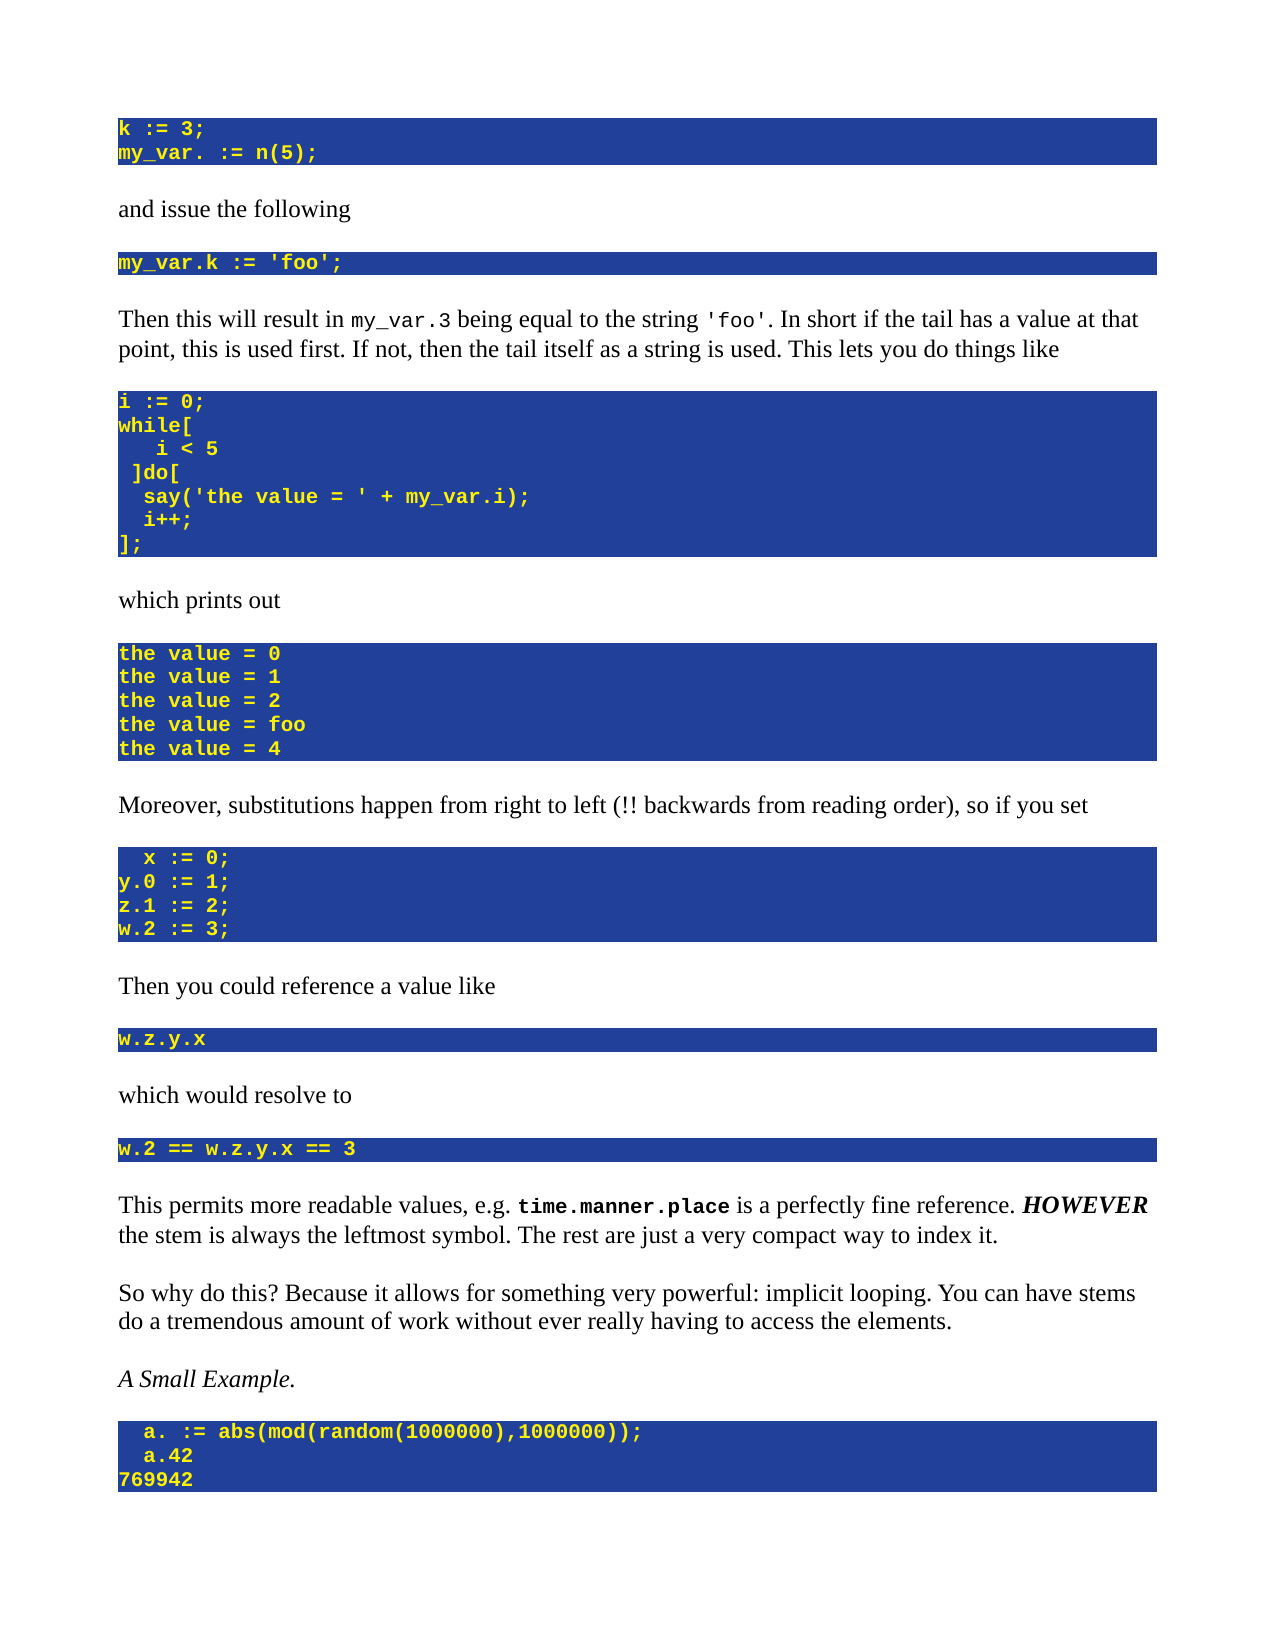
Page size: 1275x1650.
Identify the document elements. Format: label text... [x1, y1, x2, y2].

text while[ [118, 415, 1157, 438]
text w.2 == w.z.y.x == 3 [118, 1138, 1157, 1162]
text y.0 := 1; [118, 871, 1157, 895]
text A Small Example. [118, 1364, 1157, 1393]
text which would resolve to [118, 1081, 1157, 1109]
text a. := abs(mod(random(1000000),1000000)); [118, 1421, 1157, 1445]
text and issue the following [118, 194, 1157, 223]
text the value = 1 [118, 667, 1157, 690]
text ]; [118, 533, 1157, 557]
text which prints out [118, 585, 1157, 614]
text the value = 0 [118, 643, 1157, 667]
text my_var. := n(5); [118, 142, 1157, 165]
text This permits more readable values, e.g. time.manner.place is a perfectly fine reference. HOWEVER the stem is always the leftmost symbol. The rest are just a very compact way to index it. [118, 1191, 1157, 1249]
text k := 3; [118, 118, 1157, 142]
text w.z.y.x [118, 1028, 1157, 1052]
text the value = foo [118, 714, 1157, 737]
text ]do[ [118, 462, 1157, 486]
text So why do this? Because it allows for something very powerful: implicit looping. You can have stems do a tremendous amount of work without ever really having to access the elements. [118, 1278, 1157, 1335]
text say('the value = ' + my_var.i); [118, 486, 1157, 509]
text 769942 [118, 1469, 1157, 1492]
text the value = 2 [118, 690, 1157, 714]
text the value = 4 [118, 737, 1157, 761]
text i := 0; [118, 391, 1157, 415]
text a.42 [118, 1445, 1157, 1469]
text i++; [118, 509, 1157, 533]
text z.1 := 2; [118, 895, 1157, 918]
text my_var.k := 'foo'; [118, 252, 1157, 275]
text Moreover, substitutions happen from right to left (!! backwards from reading order), so if you set [118, 761, 1157, 819]
text Then this will result in my_var.3 being equal to the string 'foo'. In short if the tail has a value at that point, this is used first. If not, then the tail itself as a string is used. This lets you do things like [118, 304, 1157, 362]
text w.2 := 3; [118, 918, 1157, 942]
text x := 0; [118, 847, 1157, 871]
text i < 5 [118, 438, 1157, 462]
text Then you could reference a value like [118, 942, 1157, 999]
